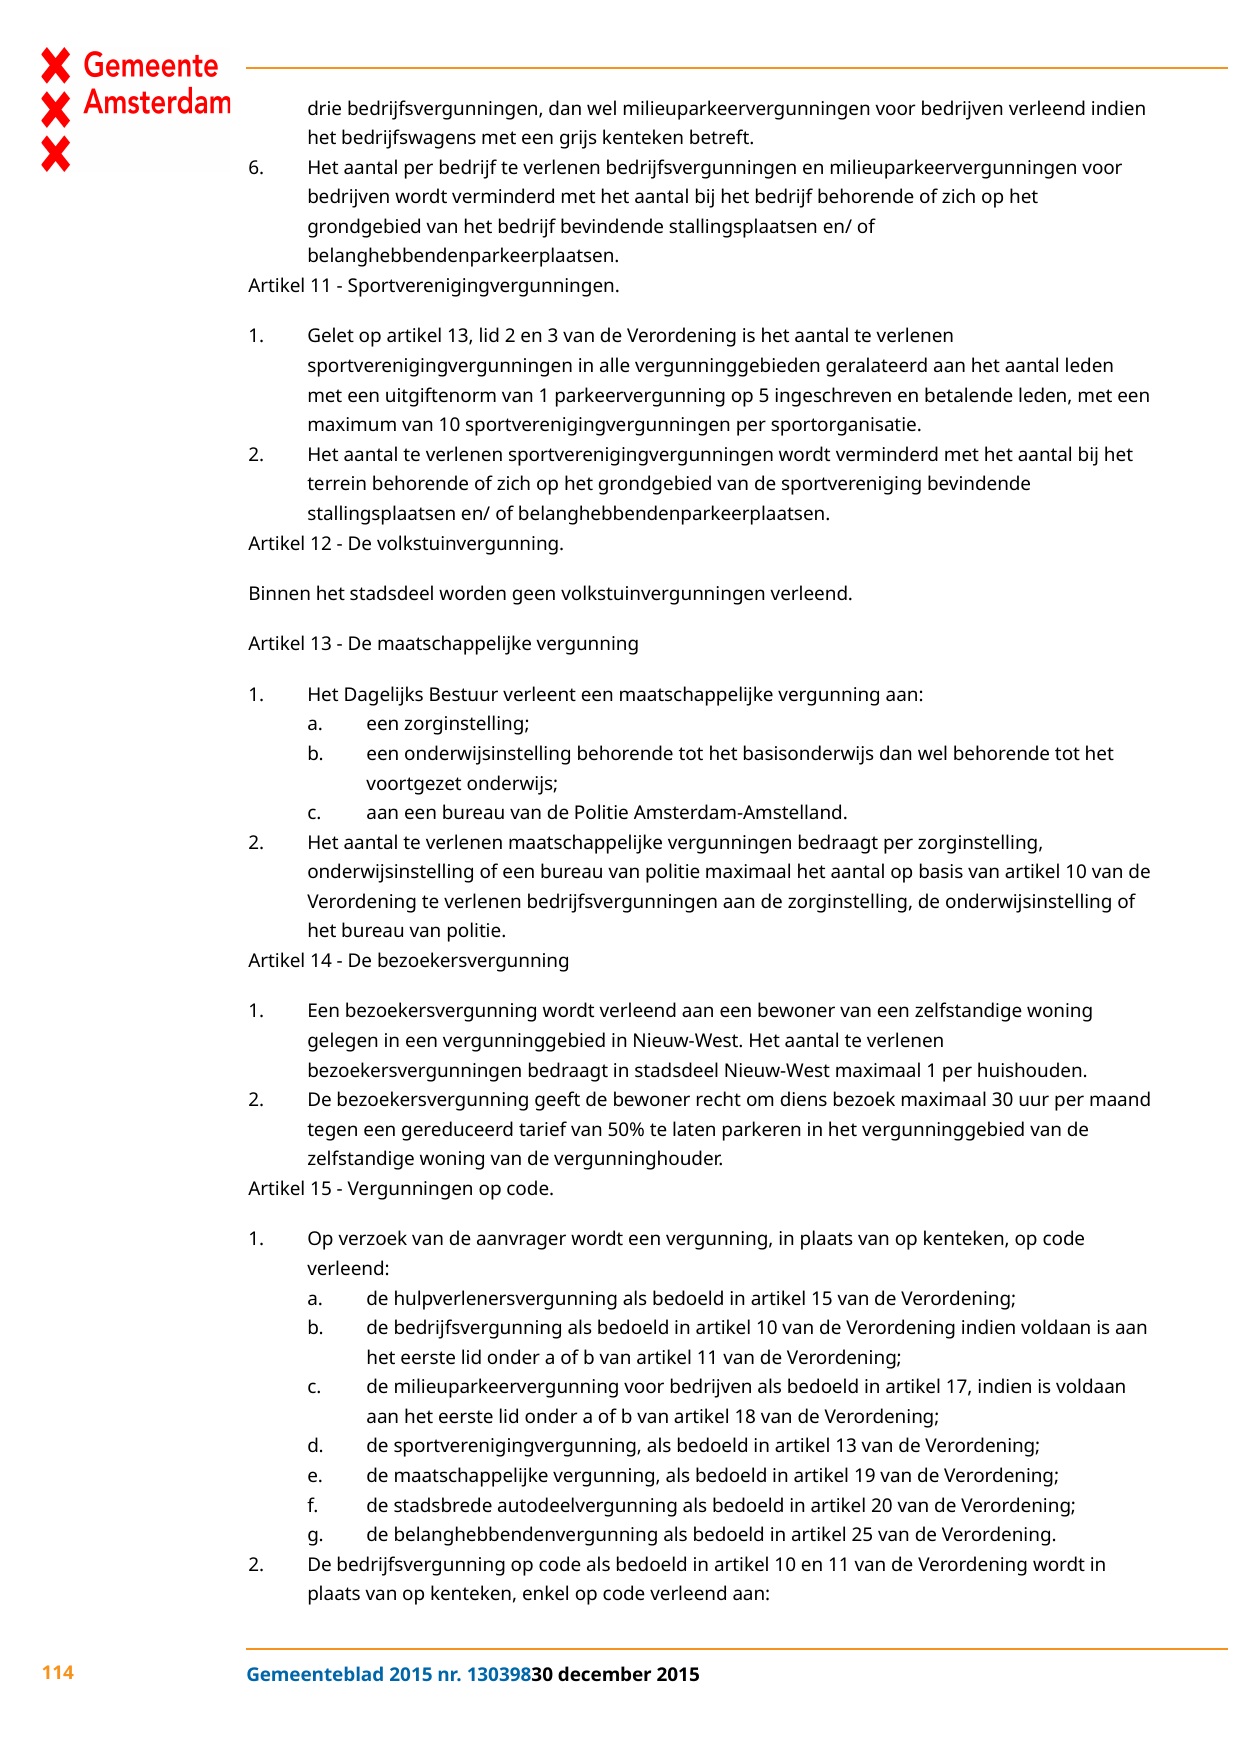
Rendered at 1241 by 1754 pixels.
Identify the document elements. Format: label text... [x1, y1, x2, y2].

list de maatschappelijke vergunning, als bedoeld in artikel 19 van de Verordening; [307, 1462, 1152, 1488]
text Artikel 11 - Sportverenigingvergunningen. [248, 272, 1152, 298]
list De bedrijfsvergunning op code als bedoeld in artikel 10 en 11 van de Verordening wordt in plaats van op kenteken, enkel op code verleend aan: [248, 1551, 1152, 1606]
list Het aantal te verlenen sportverenigingvergunningen wordt verminderd met het aantal bij het terrein behorende of zich op het grondgebied van de sportvereniging bevindende stallingsplaatsen en/ of belanghebbendenparkeerplaatsen. [248, 441, 1152, 526]
text Artikel 12 - De volkstuinvergunning. [248, 530, 1152, 556]
list Het aantal per bedrijf te verlenen bedrijfsvergunningen en milieuparkeervergunningen voor bedrijven wordt verminderd met het aantal bij het bedrijf behorende of zich op het grondgebied van het bedrijf bevindende stallingsplaatsen en/ of belanghebbendenparkeerplaatsen. [248, 154, 1152, 268]
list Een bezoekersvergunning wordt verleend aan een bewoner van een zelfstandige woning gelegen in een vergunninggebied in Nieuw-West. Het aantal te verlenen bezoekersvergunningen bedraagt in stadsdeel Nieuw-West maximaal 1 per huishouden. [248, 998, 1152, 1083]
list de belanghebbendenvergunning als bedoeld in artikel 25 van de Verordening. [307, 1521, 1152, 1547]
list de bedrijfsvergunning als bedoeld in artikel 10 van de Verordening indien voldaan is aan het eerste lid onder a of b van artikel 11 van de Verordening; [307, 1314, 1152, 1370]
list een zorginstelling; [307, 711, 1152, 736]
list drie bedrijfsvergunningen, dan wel milieuparkeervergunningen voor bedrijven verleend indien het bedrijfswagens met een grijs kenteken betreft. [248, 95, 1152, 150]
list Het Dagelijks Bestuur verleent een maatschappelijke vergunning aan: [248, 681, 1152, 707]
list aan een bureau van de Politie Amsterdam-Amstelland. [307, 799, 1152, 825]
list Op verzoek van de aanvrager wordt een vergunning, in plaats van op kenteken, op code verleend: [248, 1226, 1152, 1281]
list de milieuparkeervergunning voor bedrijven als bedoeld in artikel 17, indien is voldaan aan het eerste lid onder a of b van artikel 18 van de Verordening; [307, 1373, 1152, 1429]
list De bezoekersvergunning geeft de bewoner recht om diens bezoek maximaal 30 uur per maand tegen een gereduceerd tarief van 50% te laten parkeren in het vergunninggebied van de zelfstandige woning van de vergunninghouder. [248, 1086, 1152, 1171]
list de stadsbrede autodeelvergunning als bedoeld in artikel 20 van de Verordening; [307, 1492, 1152, 1518]
list Het aantal te verlenen maatschappelijke vergunningen bedraagt per zorginstelling, onderwijsinstelling of een bureau van politie maximaal het aantal op basis van artikel 10 van de Verordening te verlenen bedrijfsvergunningen aan de zorginstelling, de onderwijsinstelling of het bureau van politie. [248, 829, 1152, 943]
list de hulpverlenersvergunning als bedoeld in artikel 15 van de Verordening; [307, 1285, 1152, 1311]
text Artikel 15 - Vergunningen op code. [248, 1175, 1152, 1201]
picture [41, 47, 231, 172]
text Artikel 13 - De maatschappelijke vergunning [248, 631, 1152, 656]
text Binnen het stadsdeel worden geen volkstuinvergunningen verleend. [248, 580, 1152, 606]
list Gelet op artikel 13, lid 2 en 3 van de Verordening is het aantal te verlenen sportverenigingvergunningen in alle vergunninggebieden geralateerd aan het aantal leden met een uitgiftenorm van 1 parkeervergunning op 5 ingeschreven en betalende leden, met een maximum van 10 sportverenigingvergunningen per sportorganisatie. [248, 323, 1152, 437]
text Artikel 14 - De bezoekersvergunning [248, 947, 1152, 973]
list de sportverenigingvergunning, als bedoeld in artikel 13 van de Verordening; [307, 1433, 1152, 1458]
list een onderwijsinstelling behorende tot het basisonderwijs dan wel behorende tot het voortgezet onderwijs; [307, 740, 1152, 796]
